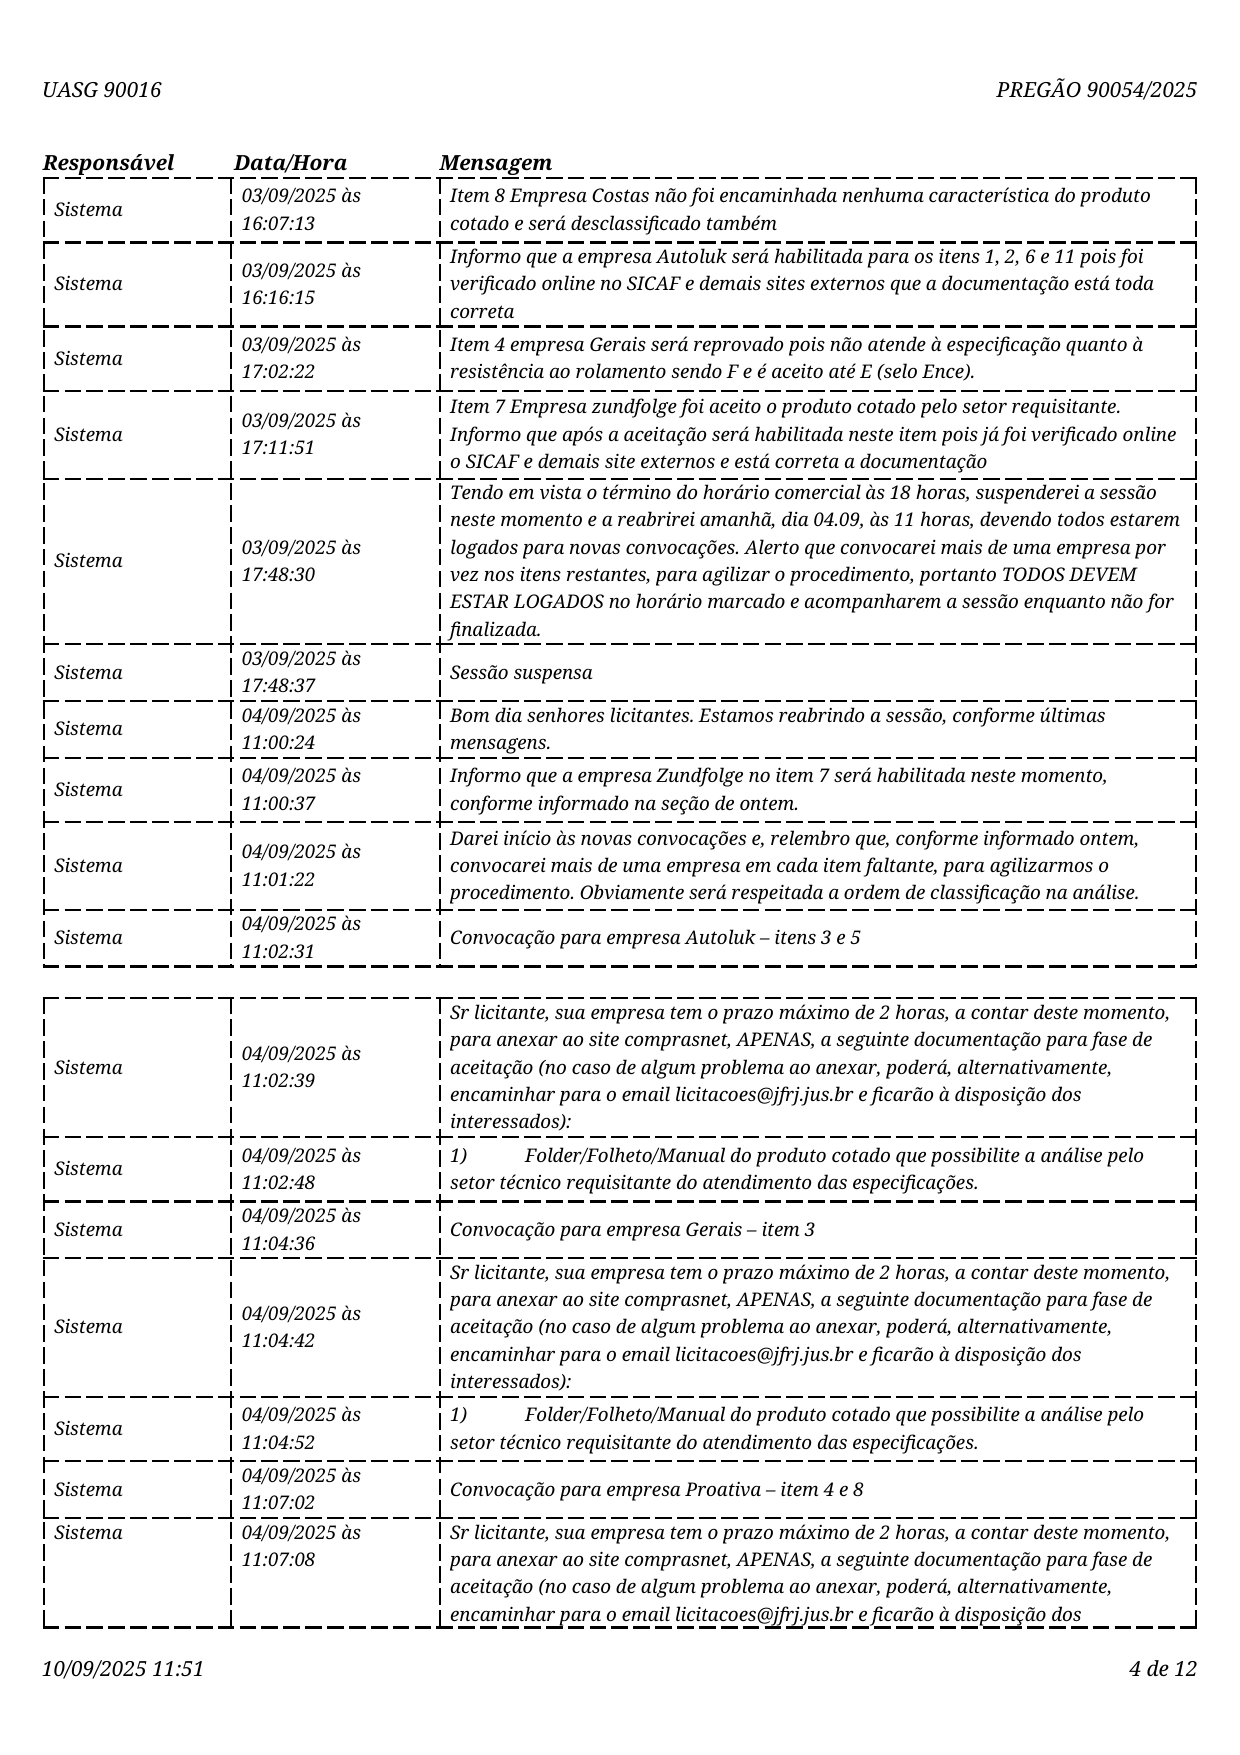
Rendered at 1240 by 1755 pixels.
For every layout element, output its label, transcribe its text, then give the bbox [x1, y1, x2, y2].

table_cell Sistema [44, 909, 231, 965]
table_cell Convocação para empresa Proativa – item 4 e 8 [440, 1460, 1196, 1517]
table_cell Sistema [44, 177, 231, 241]
table_cell 1) Folder/Folheto/Manual do produto cotado que possibilite a análise pelo setor técnico requisitante do atendimento das especificações. [440, 1396, 1196, 1460]
table_cell Sistema [44, 700, 231, 757]
table_cell Item 7 Empresa zundfolge foi aceito o produto cotado pelo setor requisitante. Informo que após a aceitação será habilitada neste item pois já foi verificado online o SICAF e demais site externos e está correta a documentação [440, 390, 1196, 477]
table_cell Sistema [44, 1136, 231, 1200]
table_cell 03/09/2025 às 16:07:13 [231, 177, 439, 241]
table_cell 03/09/2025 às 16:16:15 [231, 241, 439, 325]
table_cell Sistema [44, 1200, 231, 1257]
table_cell 03/09/2025 às 17:11:51 [231, 390, 439, 477]
table_cell 04/09/2025 às 11:07:08 [231, 1517, 439, 1626]
table_cell Convocação para empresa Autoluk – itens 3 e 5 [440, 909, 1196, 965]
table_cell Informo que a empresa Autoluk será habilitada para os itens 1, 2, 6 e 11 pois foi verificado online no SICAF e demais sites externos que a documentação está toda correta [440, 241, 1196, 325]
table_cell 04/09/2025 às 11:02:48 [231, 1136, 439, 1200]
table_cell Sistema [44, 1460, 231, 1517]
table_cell Item 8 Empresa Costas não foi encaminhada nenhuma característica do produto cotado e será desclassificado também [440, 177, 1196, 241]
table_cell Sistema [44, 1396, 231, 1460]
table_header 04/09/2025 às 11:02:39 [231, 997, 439, 1136]
table_cell Sistema [44, 390, 231, 477]
table_cell 04/09/2025 às 11:01:22 [231, 821, 439, 909]
table_cell Convocação para empresa Gerais – item 3 [440, 1200, 1196, 1257]
table_cell Bom dia senhores licitantes. Estamos reabrindo a sessão, conforme últimas mensagens. [440, 700, 1196, 757]
table_cell 04/09/2025 às 11:00:24 [231, 700, 439, 757]
table_cell Sistema [44, 478, 231, 643]
table_cell Sistema [44, 241, 231, 325]
table_cell Sr licitante, sua empresa tem o prazo máximo de 2 horas, a contar deste momento, para anexar ao site comprasnet, APENAS, a seguinte documentação para fase de aceitação (no caso de algum problema ao anexar, poderá, alternativamente, encaminhar para o email licitacoes@jfrj.jus.br e ficarão à disposição dos [440, 1517, 1196, 1626]
table_cell 04/09/2025 às 11:00:37 [231, 757, 439, 821]
table_cell 04/09/2025 às 11:07:02 [231, 1460, 439, 1517]
table_cell Item 4 empresa Gerais será reprovado pois não atende à especificação quanto à resistência ao rolamento sendo F e é aceito até E (selo Ence). [440, 325, 1196, 390]
table_cell 04/09/2025 às 11:04:42 [231, 1257, 439, 1396]
table_cell Sistema [44, 643, 231, 700]
table_cell 03/09/2025 às 17:02:22 [231, 325, 439, 390]
table_cell 04/09/2025 às 11:04:36 [231, 1200, 439, 1257]
table_cell Sistema [44, 1517, 231, 1626]
table_cell Sr licitante, sua empresa tem o prazo máximo de 2 horas, a contar deste momento, para anexar ao site comprasnet, APENAS, a seguinte documentação para fase de aceitação (no caso de algum problema ao anexar, poderá, alternativamente, encaminhar para o email licitacoes@jfrj.jus.br e ficarão à disposição dos interessados): [440, 1257, 1196, 1396]
table_cell Darei início às novas convocações e, relembro que, conforme informado ontem, convocarei mais de uma empresa em cada item faltante, para agilizarmos o procedimento. Obviamente será respeitada a ordem de classificação na análise. [440, 821, 1196, 909]
table_cell 04/09/2025 às 11:02:31 [231, 909, 439, 965]
table_cell Sistema [44, 1257, 231, 1396]
table_cell 1) Folder/Folheto/Manual do produto cotado que possibilite a análise pelo setor técnico requisitante do atendimento das especificações. [440, 1136, 1196, 1200]
table_header Sr licitante, sua empresa tem o prazo máximo de 2 horas, a contar deste momento, para anexar ao site comprasnet, APENAS, a seguinte documentação para fase de aceitação (no caso de algum problema ao anexar, poderá, alternativamente, encaminhar para o email licitacoes@jfrj.jus.br e ficarão à disposição dos interessados): [440, 997, 1196, 1136]
table_cell Sessão suspensa [440, 643, 1196, 700]
table_cell 04/09/2025 às 11:04:52 [231, 1396, 439, 1460]
table_cell Sistema [44, 757, 231, 821]
table_cell 03/09/2025 às 17:48:37 [231, 643, 439, 700]
table_cell Informo que a empresa Zundfolge no item 7 será habilitada neste momento, conforme informado na seção de ontem. [440, 757, 1196, 821]
table_cell Sistema [44, 821, 231, 909]
table_cell Sistema [44, 325, 231, 390]
table_cell Tendo em vista o término do horário comercial às 18 horas, suspenderei a sessão neste momento e a reabrirei amanhã, dia 04.09, às 11 horas, devendo todos estarem logados para novas convocações. Alerto que convocarei mais de uma empresa por vez nos itens restantes, para agilizar o procedimento, portanto TODOS DEVEM ESTAR LOGADOS no horário marcado e acompanharem a sessão enquanto não for finalizada. [440, 478, 1196, 643]
table_header Sistema [44, 997, 231, 1136]
table_cell 03/09/2025 às 17:48:30 [231, 478, 439, 643]
